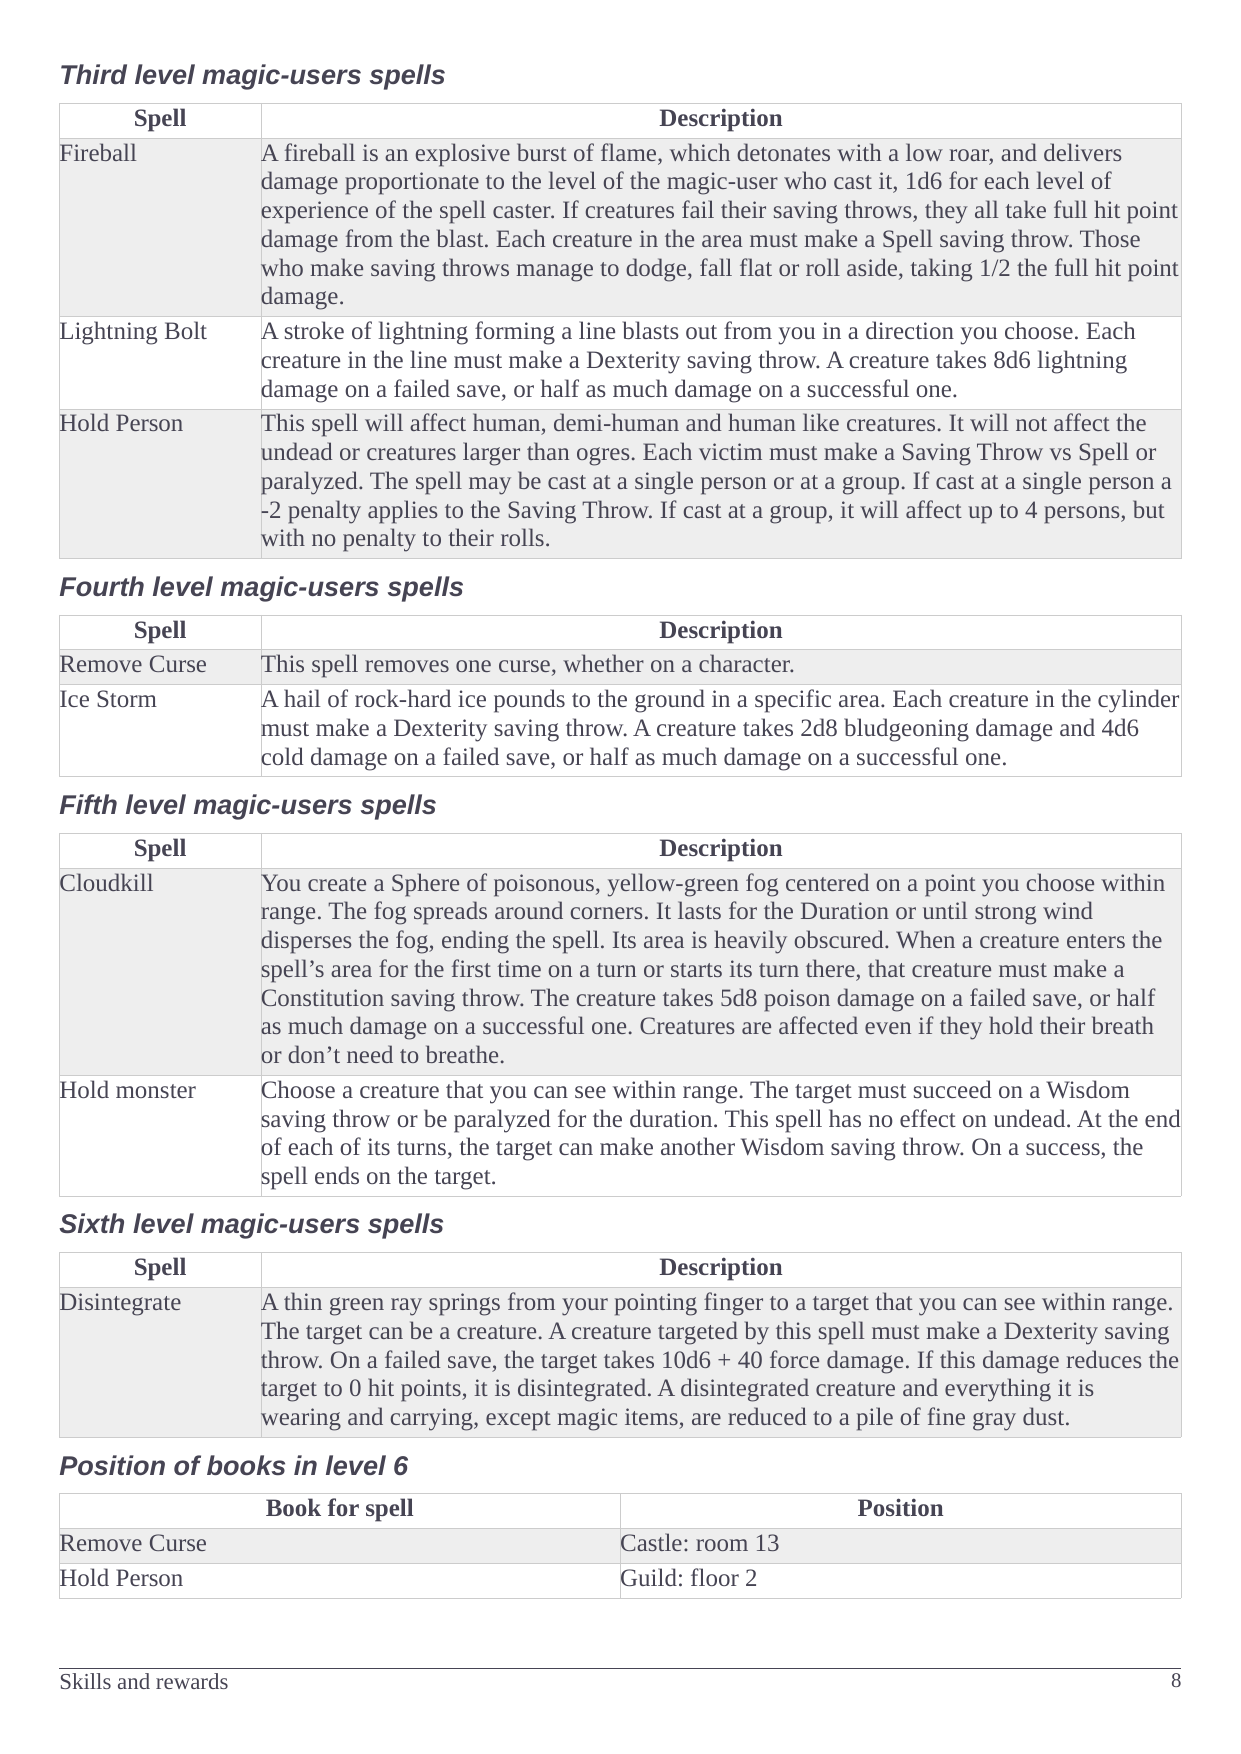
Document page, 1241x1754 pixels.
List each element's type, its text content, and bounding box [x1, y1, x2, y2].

table_cell A thin green ray springs from your pointing finger to a target that you can see within range. The target can be a creature. A creature targeted by this spell must make a Dexterity saving throw. On a failed save, the target takes 10d6 + 40 force damage. If this damage reduces the target to 0 hit points, it is disintegrated. A disintegrated creature and everything it is wearing and carrying, except magic items, are reduced to a pile of fine gray dust. [262, 1288, 1181, 1437]
table_cell Remove Curse [60, 1529, 620, 1563]
subtitle Sixth level magic-users spells [59, 1208, 1181, 1240]
table_cell Castle: room 13 [621, 1529, 1181, 1563]
subtitle Fifth level magic-users spells [59, 789, 1181, 820]
table_header Position [621, 1494, 1181, 1528]
table_cell Guild: floor 2 [621, 1564, 1181, 1598]
table_header Spell [60, 834, 261, 868]
table_cell Hold Person [60, 1564, 620, 1598]
table_cell A stroke of lightning forming a line blasts out from you in a direction you choose. Each creature in the line must make a Dexterity saving throw. A creature takes 8d6 lightning damage on a failed save, or half as much damage on a successful one. [262, 317, 1181, 408]
table_cell You create a Sphere of poisonous, yellow-green fog centered on a point you choose within range. The fog spreads around corners. It lasts for the Duration or until strong wind disperses the fog, ending the spell. Its area is heavily obscured. When a creature enters the spell’s area for the first time on a turn or starts its turn there, that creature must make a Constitution saving throw. The creature takes 5d8 poison damage on a failed save, or half as much damage on a successful one. Creatures are affected even if they hold their breath or don’t need to breathe. [262, 869, 1181, 1075]
table_cell Hold Person [60, 410, 261, 558]
table_header Description [262, 834, 1181, 868]
table_header Description [262, 616, 1181, 649]
table_header Description [262, 1253, 1181, 1287]
table_cell Ice Storm [60, 685, 261, 776]
table_cell Remove Curse [60, 650, 261, 684]
table_cell This spell will affect human, demi-human and human like creatures. It will not affect the undead or creatures larger than ogres. Each victim must make a Saving Throw vs Spell or paralyzed. The spell may be cast at a single person or at a group. If cast at a single person a -2 penalty applies to the Saving Throw. If cast at a group, it will affect up to 4 persons, but with no penalty to their rolls. [262, 410, 1181, 558]
table_header Spell [60, 616, 261, 649]
table_cell This spell removes one curse, whether on a character. [262, 650, 1181, 684]
table_cell A fireball is an explosive burst of flame, which detonates with a low roar, and delivers damage proportionate to the level of the magic-user who cast it, 1d6 for each level of experience of the spell caster. If creatures fail their saving throws, they all take full hit point damage from the blast. Each creature in the area must make a Spell saving throw. Those who make saving throws manage to dodge, fall flat or roll aside, taking 1/2 the full hit point damage. [262, 139, 1181, 316]
subtitle Position of books in level 6 [59, 1449, 1181, 1481]
table_header Description [262, 104, 1181, 138]
table_cell Fireball [60, 139, 261, 316]
table_cell Lightning Bolt [60, 317, 261, 408]
table_header Book for spell [60, 1494, 620, 1528]
table_cell Choose a creature that you can see within range. The target must succeed on a Wisdom saving throw or be paralyzed for the duration. This spell has no effect on undead. At the end of each of its turns, the target can make another Wisdom saving throw. On a success, the spell ends on the target. [262, 1076, 1181, 1196]
subtitle Fourth level magic-users spells [59, 571, 1181, 602]
table_header Spell [60, 104, 261, 138]
table_cell A hail of rock-hard ice pounds to the ground in a specific area. Each creature in the cylinder must make a Dexterity saving throw. A creature takes 2d8 bludgeoning damage and 4d6 cold damage on a failed save, or half as much damage on a successful one. [262, 685, 1181, 776]
subtitle Third level magic-users spells [59, 59, 1181, 90]
table_cell Cloudkill [60, 869, 261, 1075]
table_cell Hold monster [60, 1076, 261, 1196]
table_header Spell [60, 1253, 261, 1287]
table_cell Disintegrate [60, 1288, 261, 1437]
